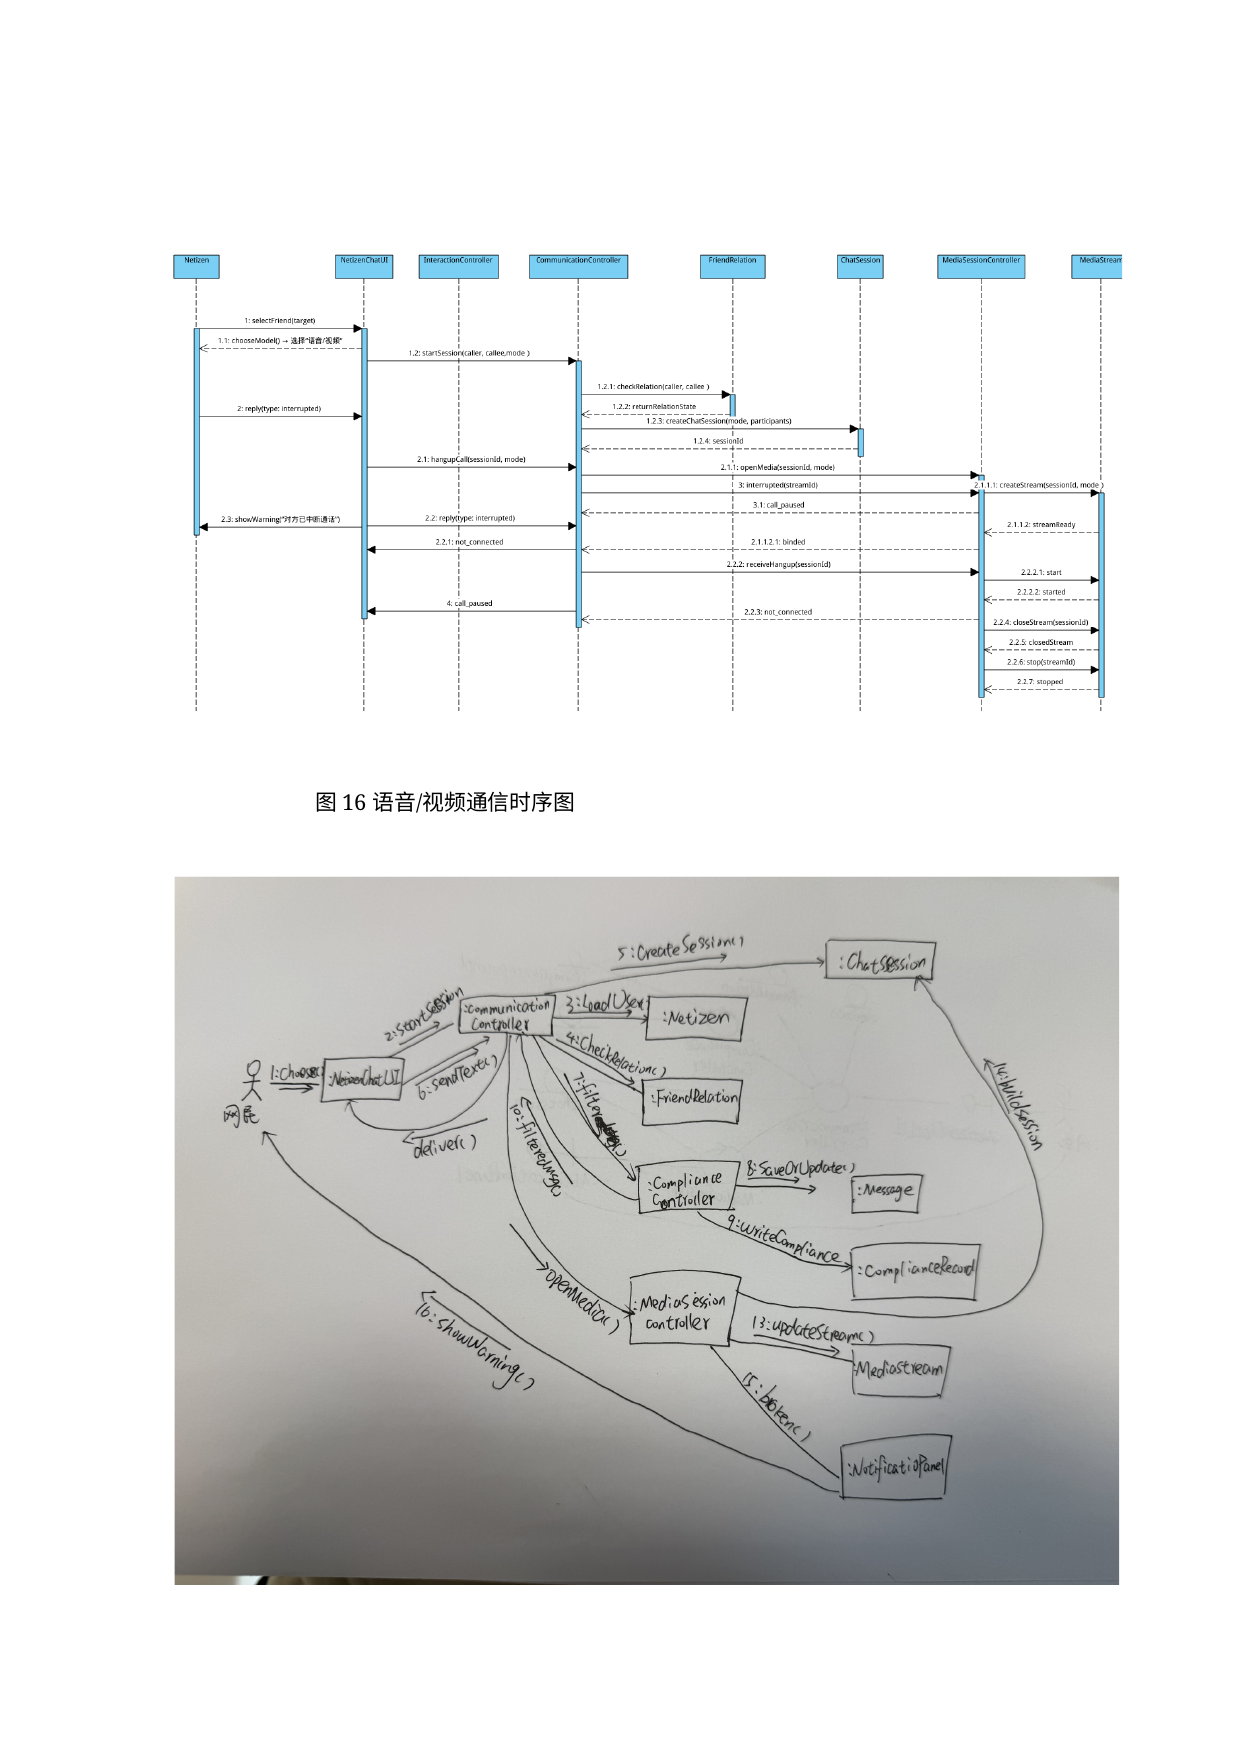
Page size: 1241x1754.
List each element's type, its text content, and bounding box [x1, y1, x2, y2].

picture [176, 877, 1119, 1585]
picture [118, 187, 1123, 779]
text 图16 语音/视频通信时序图 [118, 779, 1122, 817]
